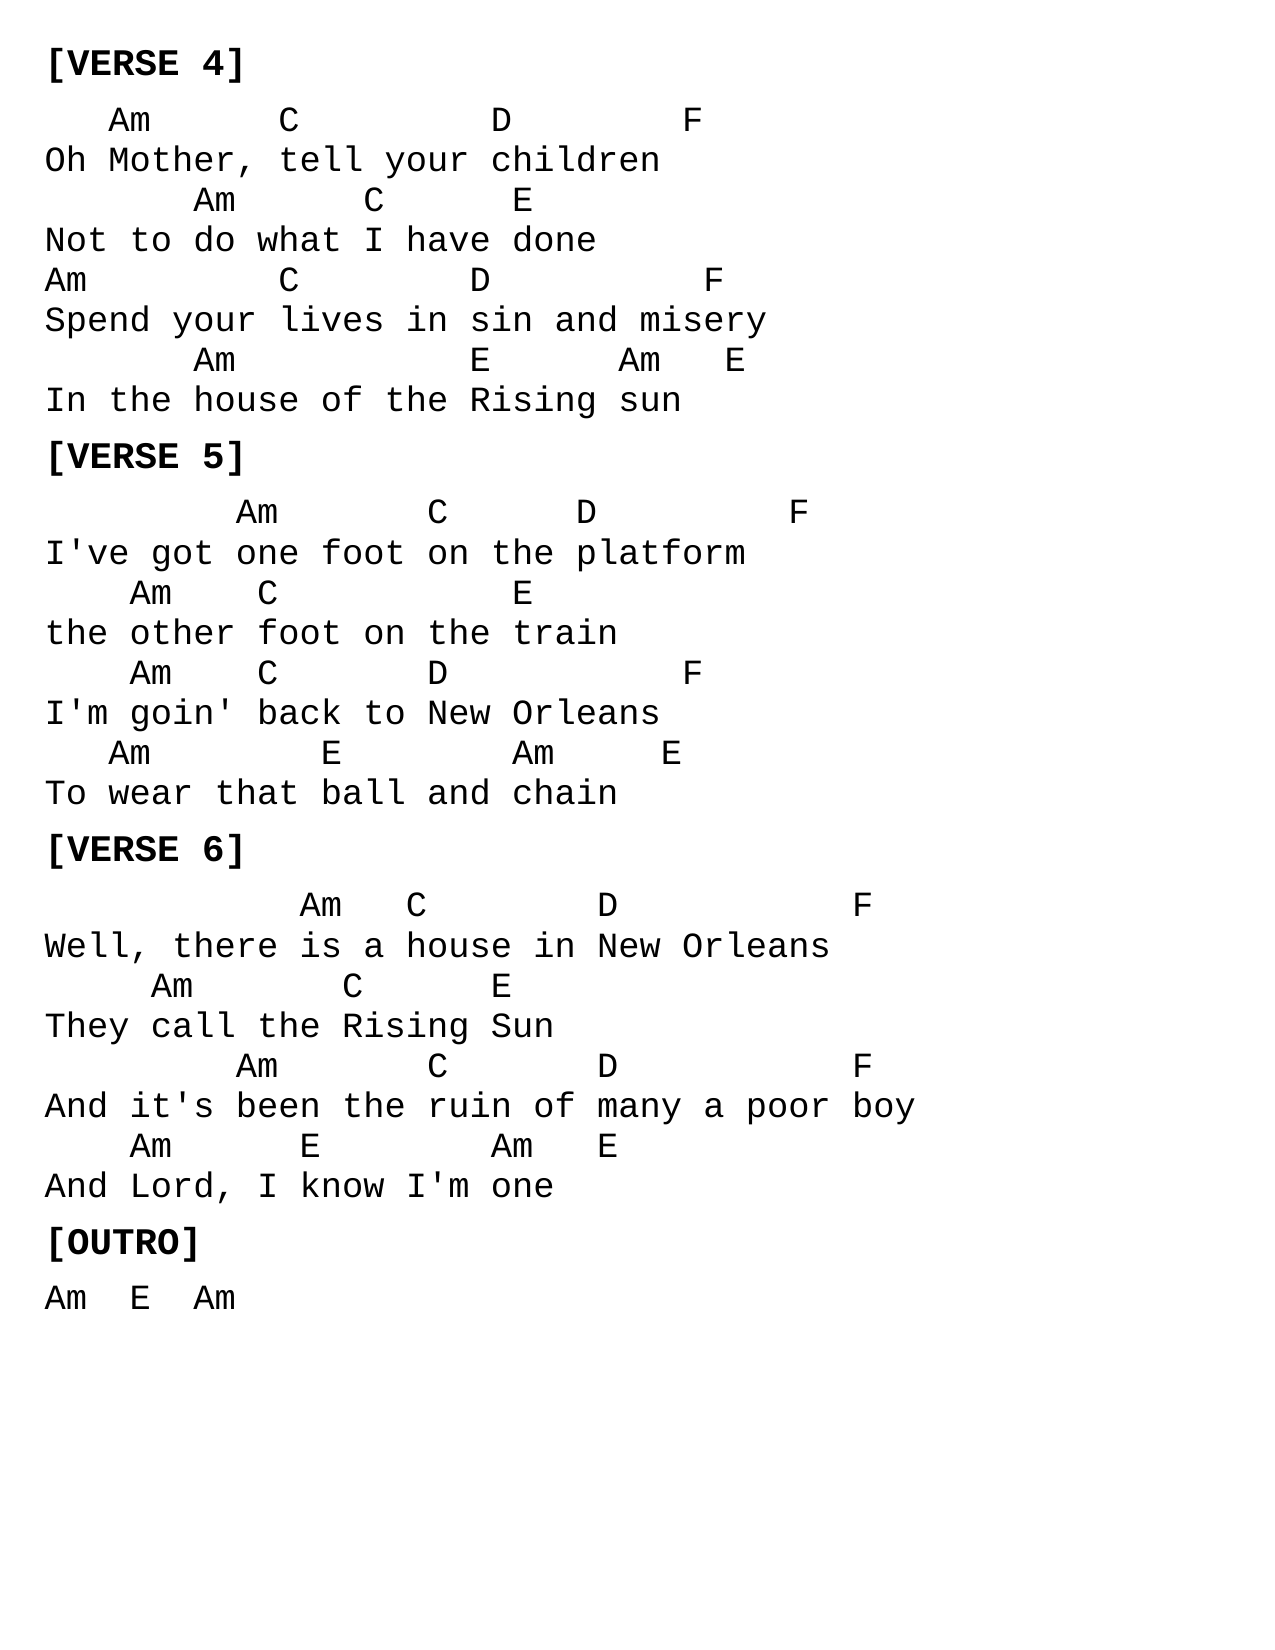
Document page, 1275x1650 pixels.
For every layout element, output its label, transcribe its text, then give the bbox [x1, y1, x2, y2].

text Oh Mother, tell your children [44, 142, 1231, 182]
text And it's been the ruin of many a poor boy [44, 1088, 1231, 1128]
text Am C E [44, 968, 1231, 1008]
text In the house of the Rising sun [44, 382, 1231, 422]
text Am E Am E [44, 342, 1231, 382]
text Not to do what I have done [44, 222, 1231, 262]
text They call the Rising Sun [44, 1008, 1231, 1048]
text Am C D F [44, 655, 1231, 695]
text I'm goin' back to New Orleans [44, 695, 1231, 735]
text Am C E [44, 575, 1231, 615]
text Spend your lives in sin and misery [44, 302, 1231, 342]
text Am E Am [44, 1280, 1231, 1320]
text Am C D F [44, 262, 1231, 302]
text Am E Am E [44, 1128, 1231, 1168]
text Well, there is a house in New Orleans [44, 927, 1231, 968]
subtitle [VERSE 4] [44, 44, 1231, 87]
text Am E Am E [44, 735, 1231, 775]
text Am C D F [44, 494, 1231, 534]
text To wear that ball and chain [44, 775, 1231, 815]
text Am C E [44, 182, 1231, 222]
subtitle [OUTRO] [44, 1223, 1231, 1266]
text I've got one foot on the platform [44, 534, 1231, 575]
text Am C D F [44, 887, 1231, 927]
text Am C D F [44, 1048, 1231, 1088]
subtitle [VERSE 6] [44, 830, 1231, 873]
text the other foot on the train [44, 615, 1231, 655]
text Am C D F [44, 102, 1231, 142]
subtitle [VERSE 5] [44, 437, 1231, 480]
text And Lord, I know I'm one [44, 1168, 1231, 1208]
